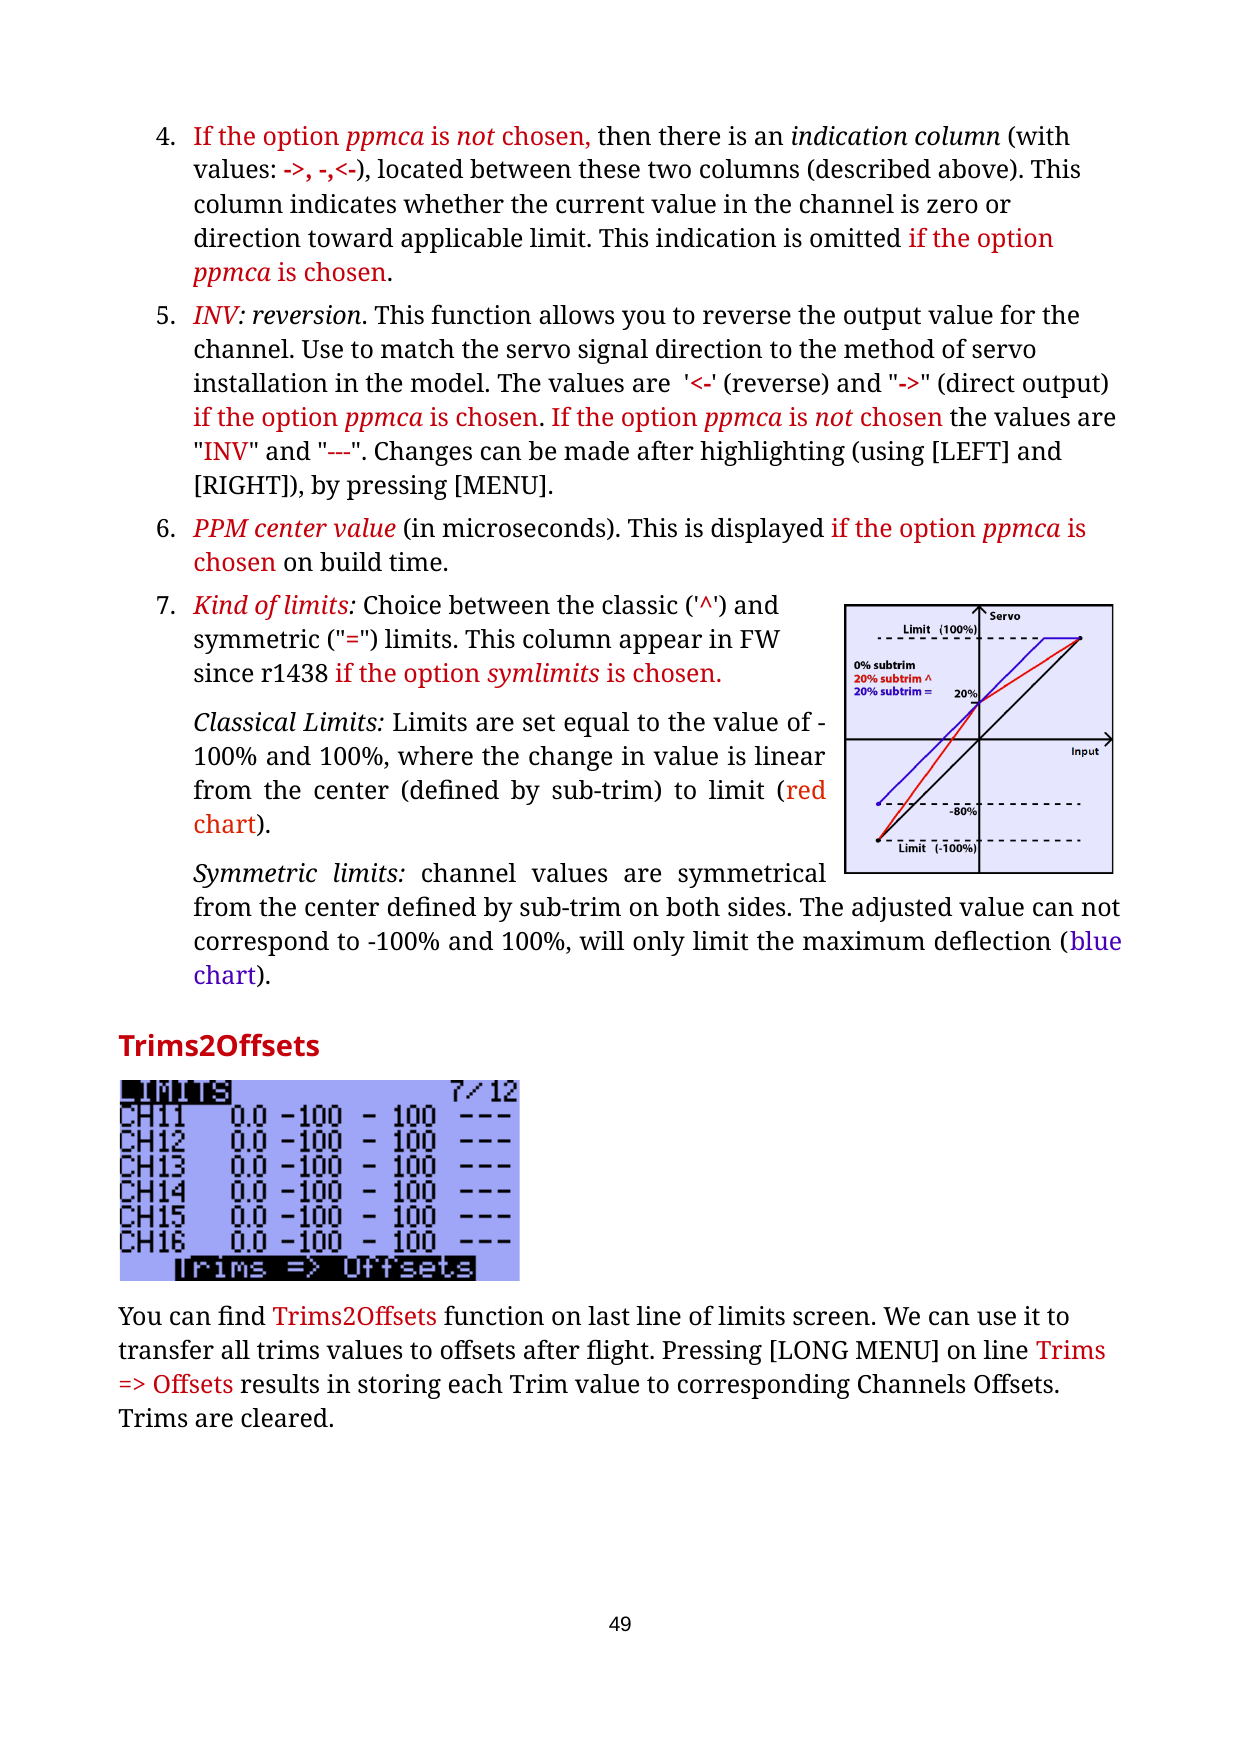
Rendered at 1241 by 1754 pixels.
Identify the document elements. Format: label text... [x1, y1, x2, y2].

list Classical Limits: Limits are set equal to the value of -100% and 100%, where the change in value is linear from the center (defined by sub-trim) to limit (red chart). [156, 704, 844, 841]
picture [119, 1080, 520, 1281]
list Symmetric limits: channel values are symmetrical from the center defined by sub-trim on both sides. The adjusted value can not correspond to -100% and 100%, will only limit the maximum deflection (blue chart). [156, 856, 1122, 992]
text You can find Trims2Offsets function on last line of limits screen. We can use it to transfer all trims values to offsets after flight. Pressing [LONG MENU] on line Trims => Offsets results in storing each Trim value to corresponding Channels Offsets. Trims are cleared. [118, 1281, 1122, 1435]
list INV: reversion. This function allows you to reverse the output value for the channel. Use to match the servo signal direction to the method of servo installation in the model. The values ​​are '<-' (reverse) and "->" (direct output) if the option ppmca is chosen. If the option ppmca is not chosen the values are "INV" and "---". Changes can be made after highlighting (using [LEFT] and [RIGHT]), by pressing [MENU]. [156, 297, 1122, 502]
subtitle Trims2Offsets [118, 1026, 1122, 1065]
picture [844, 604, 1114, 874]
list PPM center value (in microseconds). This is displayed if the option ppmca is chosen on build time. [156, 511, 1122, 579]
list Kind of limits: Choice between the classic ('^') and symmetric ("=") limits. This column appear in FW since r1438 if the option symlimits is chosen. [156, 587, 1122, 690]
list If the option ppmca is not chosen, then there is an indication column (with values: ->, -,<-), located between these two columns (described above). This column indicates whether the current value in the channel is zero or direction toward applicable limit. This indication is omitted if the option ppmca is chosen. [156, 118, 1122, 288]
